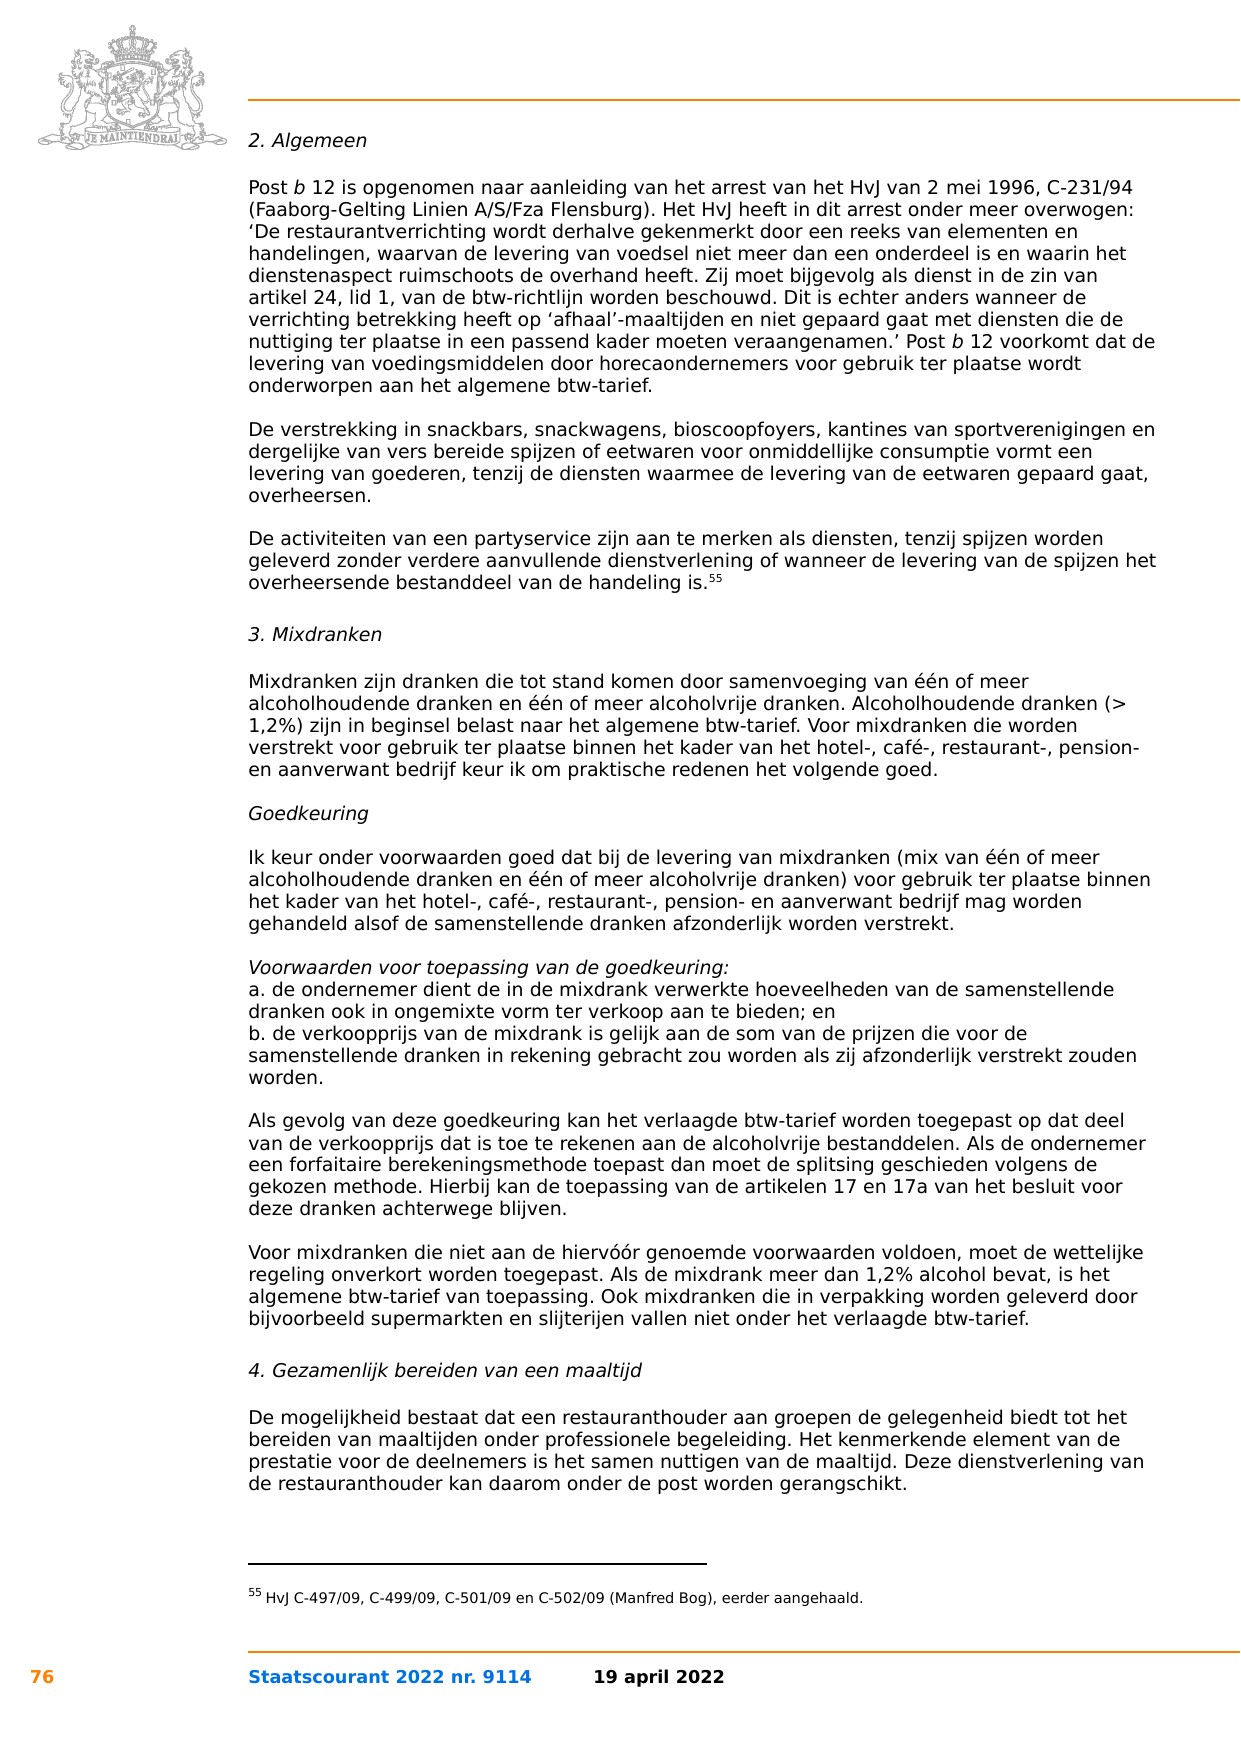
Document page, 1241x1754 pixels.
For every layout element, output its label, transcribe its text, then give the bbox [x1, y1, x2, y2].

text a. de ondernemer dient de in de mixdrank verwerkte hoeveelheden van de samenstellende dranken ook in ongemixte vorm ter verkoop aan te bieden; en [248, 979, 1163, 1023]
text Voor mixdranken die niet aan de hiervóór genoemde voorwaarden voldoen, moet de wettelijke regeling onverkort worden toegepast. Als de mixdrank meer dan 1,2% alcohol bevat, is het algemene btw-tarief van toepassing. Ook mixdranken die in verpakking worden geleverd door bijvoorbeeld supermarkten en slijterijen vallen niet onder het verlaagde btw-tarief. [248, 1242, 1163, 1330]
text HvJ C-497/09, C-499/09, C-501/09 en C-502/09 (Manfred Bog), eerder aangehaald. [248, 1586, 1163, 1608]
subtitle 2. Algemeen [248, 130, 1163, 152]
text De verstrekking in snackbars, snackwagens, bioscoopfoyers, kantines van sportverenigingen en dergelijke van vers bereide spijzen of eetwaren voor onmiddellijke consumptie vormt een levering van goederen, tenzij de diensten waarmee de levering van de eetwaren gepaard gaat, overheersen. [248, 418, 1163, 506]
text Ik keur onder voorwaarden goed dat bij de levering van mixdranken (mix van één of meer alcoholhoudende dranken en één of meer alcoholvrije dranken) voor gebruik ter plaatse binnen het kader van het hotel-, café-, restaurant-, pension- en aanverwant bedrijf mag worden gehandeld alsof de samenstellende dranken afzonderlijk worden verstrekt. [248, 847, 1163, 935]
text Voorwaarden voor toepassing van de goedkeuring: [248, 957, 1163, 979]
text Mixdranken zijn dranken die tot stand komen door samenvoeging van één of meer alcoholhoudende dranken en één of meer alcoholvrije dranken. Alcoholhoudende dranken (> 1,2%) zijn in beginsel belast naar het algemene btw-tarief. Voor mixdranken die worden verstrekt voor gebruik ter plaatse binnen het kader van het hotel-, café-, restaurant-, pension- en aanverwant bedrijf keur ik om praktische redenen het volgende goed. [248, 671, 1163, 781]
text De mogelijkheid bestaat dat een restauranthouder aan groepen de gelegenheid biedt tot het bereiden van maaltijden onder professionele begeleiding. Het kenmerkende element van de prestatie voor de deelnemers is het samen nuttigen van de maaltijd. Deze dienstverlening van de restauranthouder kan daarom onder de post worden gerangschikt. [248, 1407, 1163, 1495]
text b. de verkoopprijs van de mixdrank is gelijk aan de som van de prijzen die voor de samenstellende dranken in rekening gebracht zou worden als zij afzonderlijk verstrekt zouden worden. [248, 1023, 1163, 1088]
picture [38, 25, 227, 150]
text Post b 12 is opgenomen naar aanleiding van het arrest van het HvJ van 2 mei 1996, C-231/94 (Faaborg-Gelting Linien A/S/Fza Flensburg). Het HvJ heeft in dit arrest onder meer overwogen: ‘De restaurantverrichting wordt derhalve gekenmerkt door een reeks van elementen en handelingen, waarvan de levering van voedsel niet meer dan een onderdeel is en waarin het dienstenaspect ruimschoots de overhand heeft. Zij moet bijgevolg als dienst in de zin van artikel 24, lid 1, van de btw-richtlijn worden beschouwd. Dit is echter anders wanneer de verrichting betrekking heeft op ‘afhaal’-maaltijden en niet gepaard gaat met diensten die de nuttiging ter plaatse in een passend kader moeten veraangenamen.’ Post b 12 voorkomt dat de levering van voedingsmiddelen door horecaondernemers voor gebruik ter plaatse wordt onderworpen aan het algemene btw-tarief. [248, 177, 1163, 397]
text Als gevolg van deze goedkeuring kan het verlaagde btw-tarief worden toegepast op dat deel van de verkoopprijs dat is toe te rekenen aan de alcoholvrije bestanddelen. Als de ondernemer een forfaitaire berekeningsmethode toepast dan moet de splitsing geschieden volgens de gekozen methode. Hierbij kan de toepassing van de artikelen 17 en 17a van het besluit voor deze dranken achterwege blijven. [248, 1110, 1163, 1220]
subtitle 4. Gezamenlijk bereiden van een maaltijd [248, 1360, 1163, 1382]
subtitle Goedkeuring [248, 803, 1163, 825]
text De activiteiten van een partyservice zijn aan te merken als diensten, tenzij spijzen worden geleverd zonder verdere aanvullende dienstverlening of wanneer de levering van de spijzen het overheersende bestanddeel van de handeling is. [248, 528, 1163, 594]
subtitle 3. Mixdranken [248, 624, 1163, 646]
